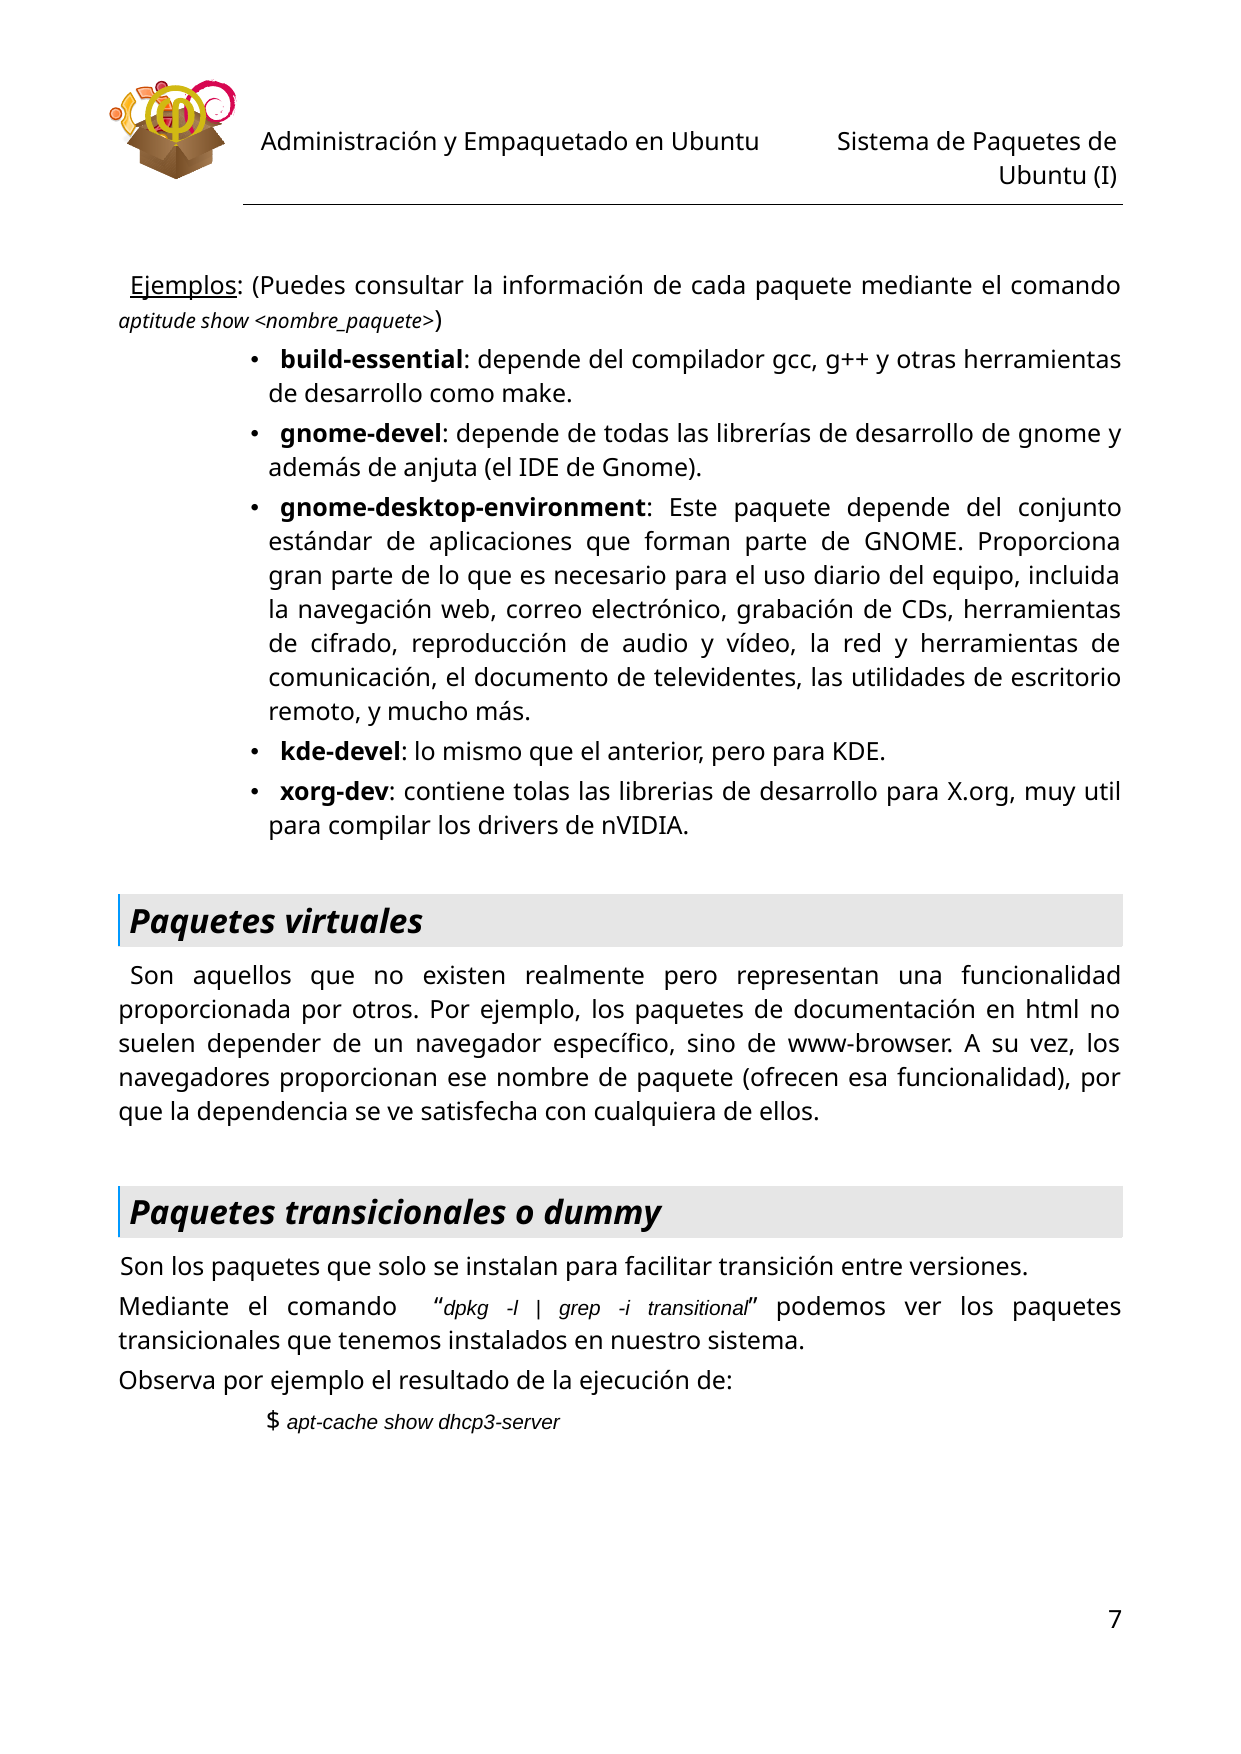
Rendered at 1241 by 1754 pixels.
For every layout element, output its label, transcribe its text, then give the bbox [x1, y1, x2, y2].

text $ apt-cache show dhcp3-server [192, 1403, 1122, 1437]
list gnome-devel: depende de todas las librerías de desarrollo de gnome y además de anjuta (el IDE de Gnome). [239, 415, 1122, 483]
text Mediante el comando “dpkg -l | grep -i transitional” podemos ver los paquetes transicionales que tenemos instalados en nuestro sistema. [118, 1289, 1122, 1357]
subtitle Paquetes transicionales o dummy [120, 1187, 1122, 1237]
subtitle Paquetes virtuales [120, 895, 1122, 946]
list gnome-desktop-environment: Este paquete depende del conjunto estándar de aplicaciones que forman parte de GNOME. Proporciona gran parte de lo que es necesario para el uso diario del equipo, incluida la navegación web, correo electrónico, grabación de CDs, herramientas de cifrado, reproducción de audio y vídeo, la red y herramientas de comunicación, el documento de televidentes, las utilidades de escritorio remoto, y mucho más. [239, 489, 1122, 728]
list xorg-dev: contiene tolas las librerias de desarrollo para X.org, muy util para compilar los drivers de nVIDIA. [239, 774, 1122, 842]
list build-essential: depende del compilador gcc, g++ y otras herramientas de desarrollo como make. [239, 341, 1122, 409]
text Ejemplos: (Puedes consultar la información de cada paquete mediante el comando aptitude show <nombre_paquete>) [118, 267, 1122, 335]
list kde-devel: lo mismo que el anterior, pero para KDE. [239, 734, 1122, 768]
text Observa por ejemplo el resultado de la ejecución de: [118, 1363, 1122, 1397]
list Son los paquetes que solo se instalan para facilitar transición entre versiones. [82, 1249, 1122, 1283]
text Son aquellos que no existen realmente pero representan una funcionalidad proporcionada por otros. Por ejemplo, los paquetes de documentación en html no suelen depender de un navegador específico, sino de www-browser. A su vez, los navegadores proporcionan ese nombre de paquete (ofrecen esa funcionalidad), por que la dependencia se ve satisfecha con cualquiera de ellos. [118, 958, 1122, 1128]
